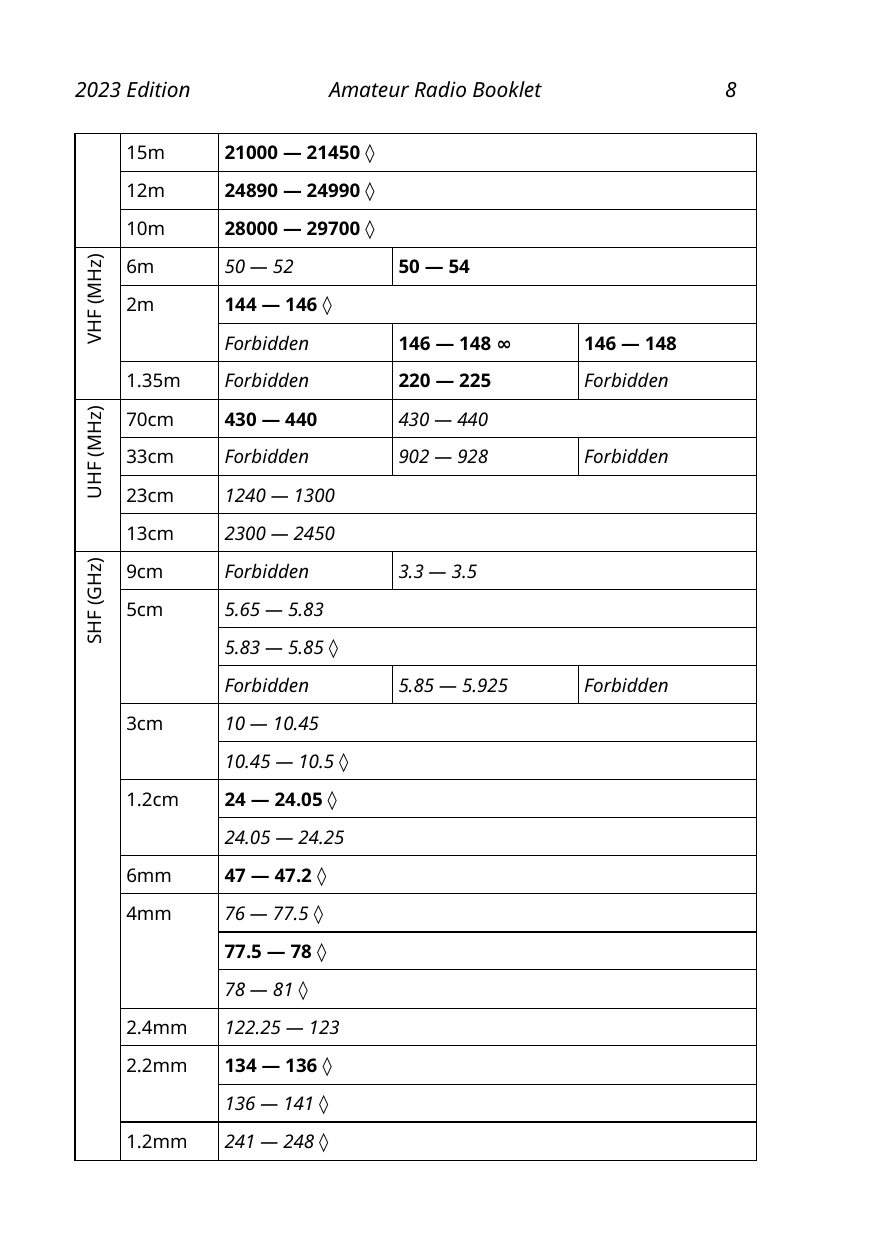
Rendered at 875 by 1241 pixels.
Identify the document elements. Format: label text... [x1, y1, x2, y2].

table_cell 1240 — 1300 [219, 476, 756, 513]
table_cell 3cm [121, 704, 218, 779]
table_cell 23cm [121, 476, 218, 513]
table_cell 24.05 — 24.25 [219, 818, 756, 855]
table_cell 220 — 225 [393, 362, 578, 399]
table_cell 76 — 77.5 ◊ [219, 894, 756, 931]
table_cell 2.2mm [121, 1046, 218, 1121]
table_cell 13cm [121, 514, 218, 551]
table_cell Forbidden [579, 438, 756, 475]
table_cell Forbidden [219, 438, 392, 475]
table_cell 5.85 — 5.925 [393, 666, 578, 703]
table_cell 28000 — 29700 ◊ [219, 210, 756, 247]
table_cell 9cm [121, 552, 218, 589]
table_cell 10.45 — 10.5 ◊ [219, 742, 756, 779]
table_cell 70cm [121, 400, 218, 437]
table_cell 50 — 54 [393, 248, 756, 285]
table_cell UHF (MHz) [76, 400, 120, 551]
table_cell Forbidden [219, 362, 392, 399]
table_cell 3.3 — 3.5 [393, 552, 756, 589]
table_cell VHF (MHz) [76, 248, 120, 399]
table_cell 5.65 — 5.83 [219, 590, 756, 627]
table_cell 241 — 248 ◊ [219, 1123, 756, 1159]
table_cell 15m [121, 134, 218, 171]
table_cell 1.2mm [121, 1123, 218, 1159]
table_cell 5cm [121, 590, 218, 703]
table_cell 146 — 148 ∞ [393, 324, 578, 361]
table_cell 21000 — 21450 ◊ [219, 134, 756, 171]
table_cell 24 — 24.05 ◊ [219, 780, 756, 817]
table_cell Forbidden [219, 666, 392, 703]
table_cell Forbidden [219, 552, 392, 589]
table_cell 10 — 10.45 [219, 704, 756, 741]
table_cell 47 — 47.2 ◊ [219, 856, 756, 893]
table_cell 2.4mm [121, 1009, 218, 1045]
table_cell 77.5 — 78 ◊ [219, 933, 756, 969]
table_cell Forbidden [579, 666, 756, 703]
table_cell 1.35m [121, 362, 218, 399]
table_cell 5.83 — 5.85 ◊ [219, 628, 756, 665]
table_cell 1.2cm [121, 780, 218, 855]
table_cell Forbidden [219, 324, 392, 361]
table_cell 430 — 440 [219, 400, 392, 437]
table_cell 24890 — 24990 ◊ [219, 172, 756, 209]
table_cell 902 — 928 [393, 438, 578, 475]
table_cell 144 — 146 ◊ [219, 286, 756, 323]
table_cell 78 — 81 ◊ [219, 970, 756, 1007]
table_cell 50 — 52 [219, 248, 392, 285]
table_cell 2300 — 2450 [219, 514, 756, 551]
table_cell 10m [121, 210, 218, 247]
table_cell Forbidden [579, 362, 756, 399]
table_cell 122.25 — 123 [219, 1009, 756, 1045]
table_cell 12m [121, 172, 218, 209]
table_cell 134 — 136 ◊ [219, 1046, 756, 1083]
table_cell 6mm [121, 856, 218, 893]
table_cell 33cm [121, 438, 218, 475]
table_cell 136 — 141 ◊ [219, 1085, 756, 1121]
table_cell 430 — 440 [393, 400, 756, 437]
table_cell 146 — 148 [579, 324, 756, 361]
table_cell SHF (GHz) [76, 552, 120, 1159]
table_cell 4mm [121, 894, 218, 1007]
table_cell 2m [121, 286, 218, 361]
table_cell 6m [121, 248, 218, 285]
